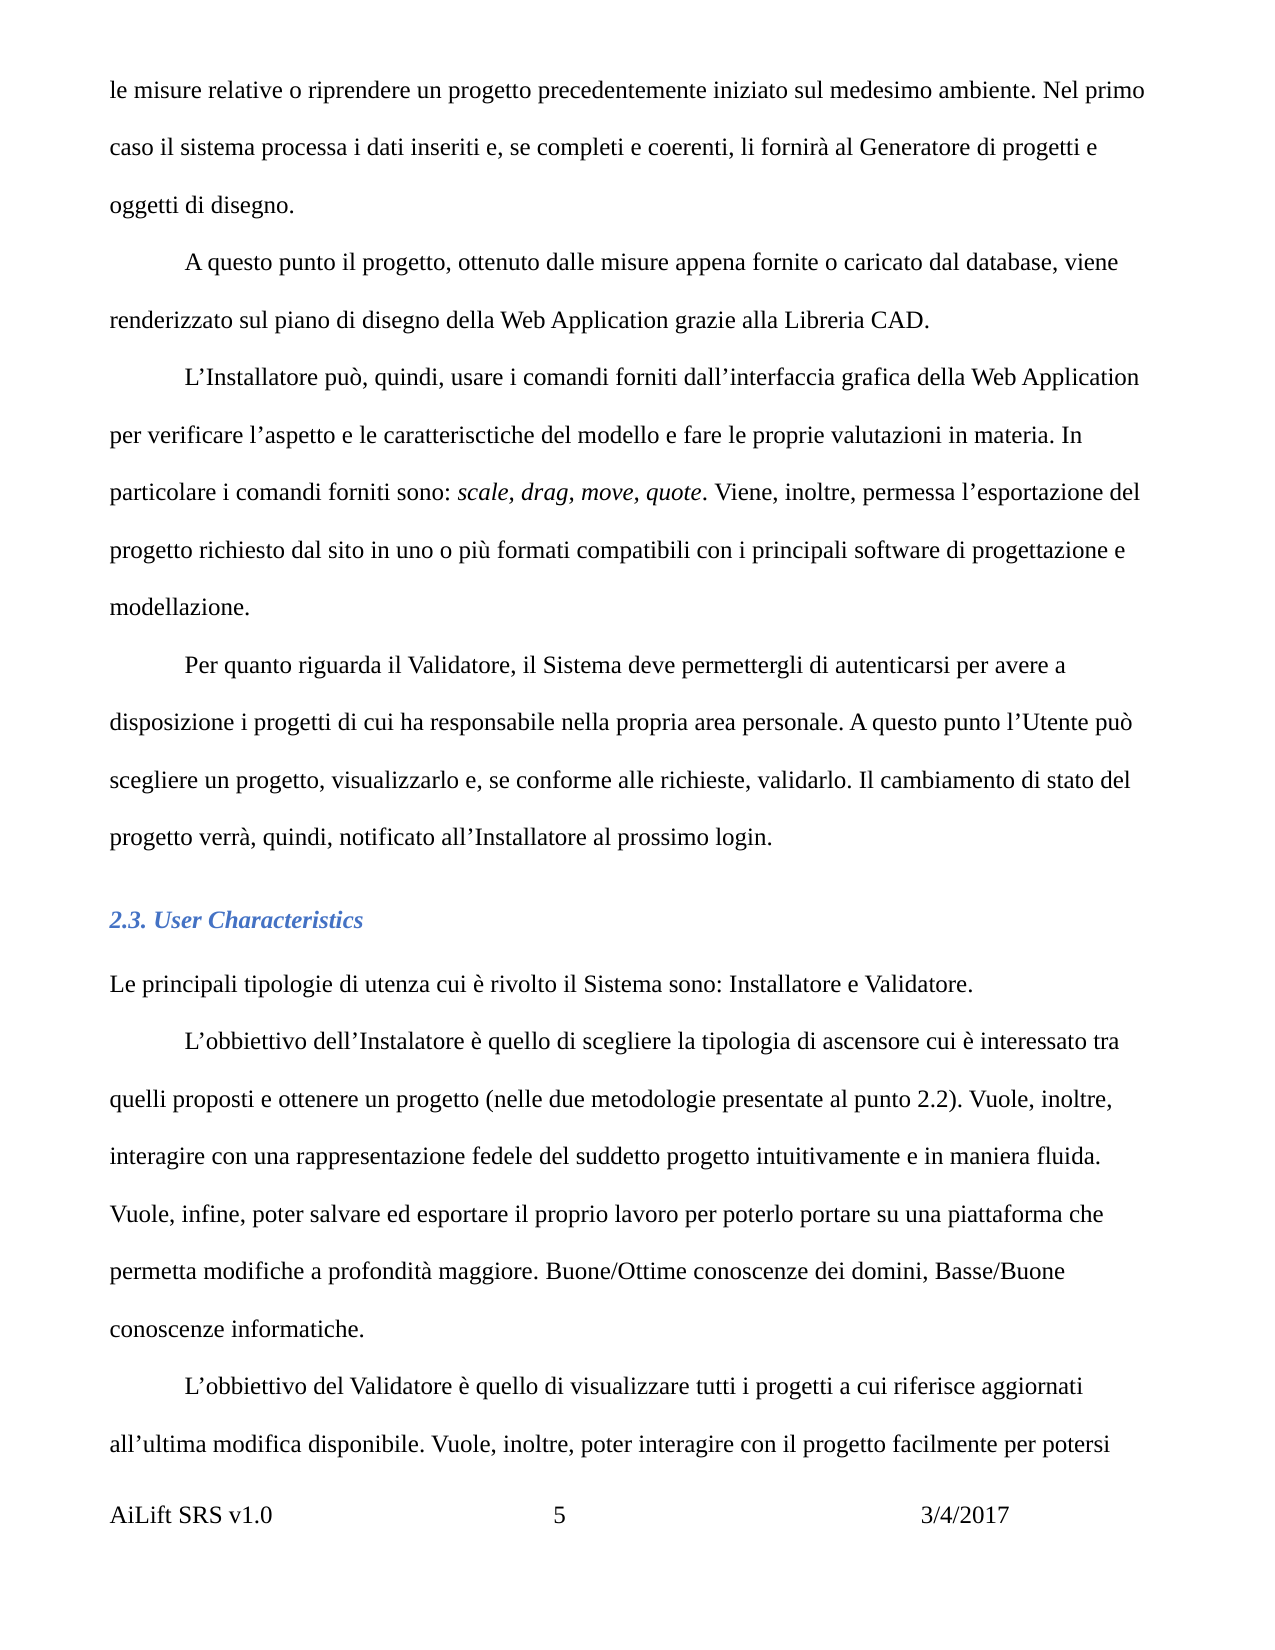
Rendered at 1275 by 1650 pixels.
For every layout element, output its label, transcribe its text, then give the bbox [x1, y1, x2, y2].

text L’obbiettivo dell’Instalatore è quello di scegliere la tipologia di ascensore cui è interessato tra quelli proposti e ottenere un progetto (nelle due metodologie presentate al punto 2.2). Vuole, inoltre, interagire con una rappresentazione fedele del suddetto progetto intuitivamente e in maniera fluida. Vuole, infine, poter salvare ed esportare il proprio lavoro per poterlo portare su una piattaforma che permetta modifiche a profondità maggiore. Buone/Ottime conoscenze dei domini, Basse/Buone conoscenze informatiche. [109, 1026, 1162, 1342]
subtitle 2.3. User Characteristics [109, 905, 1162, 934]
text L’Installatore può, quindi, usare i comandi forniti dall’interfaccia grafica della Web Application per verificare l’aspetto e le caratterisctiche del modello e fare le proprie valutazioni in materia. In particolare i comandi forniti sono: scale, drag, move, quote. Viene, inoltre, permessa l’esportazione del progetto richiesto dal sito in uno o più formati compatibili con i principali software di progettazione e modellazione. [109, 362, 1162, 621]
text le misure relative o riprendere un progetto precedentemente iniziato sul medesimo ambiente. Nel primo caso il sistema processa i dati inseriti e, se completi e coerenti, li fornirà al Generatore di progetti e oggetti di disegno. [109, 75, 1162, 219]
text Le principali tipologie di utenza cui è rivolto il Sistema sono: Installatore e Validatore. [109, 969, 1162, 997]
text Per quanto riguarda il Validatore, il Sistema deve permettergli di autenticarsi per avere a disposizione i progetti di cui ha responsabile nella propria area personale. A questo punto l’Utente può scegliere un progetto, visualizzarlo e, se conforme alle richieste, validarlo. Il cambiamento di stato del progetto verrà, quindi, notificato all’Installatore al prossimo login. [109, 650, 1162, 851]
text L’obbiettivo del Validatore è quello di visualizzare tutti i progetti a cui riferisce aggiornati all’ultima modifica disponibile. Vuole, inoltre, poter interagire con il progetto facilmente per potersi [109, 1371, 1162, 1457]
text A questo punto il progetto, ottenuto dalle misure appena fornite o caricato dal database, viene renderizzato sul piano di disegno della Web Application grazie alla Libreria CAD. [109, 247, 1162, 334]
